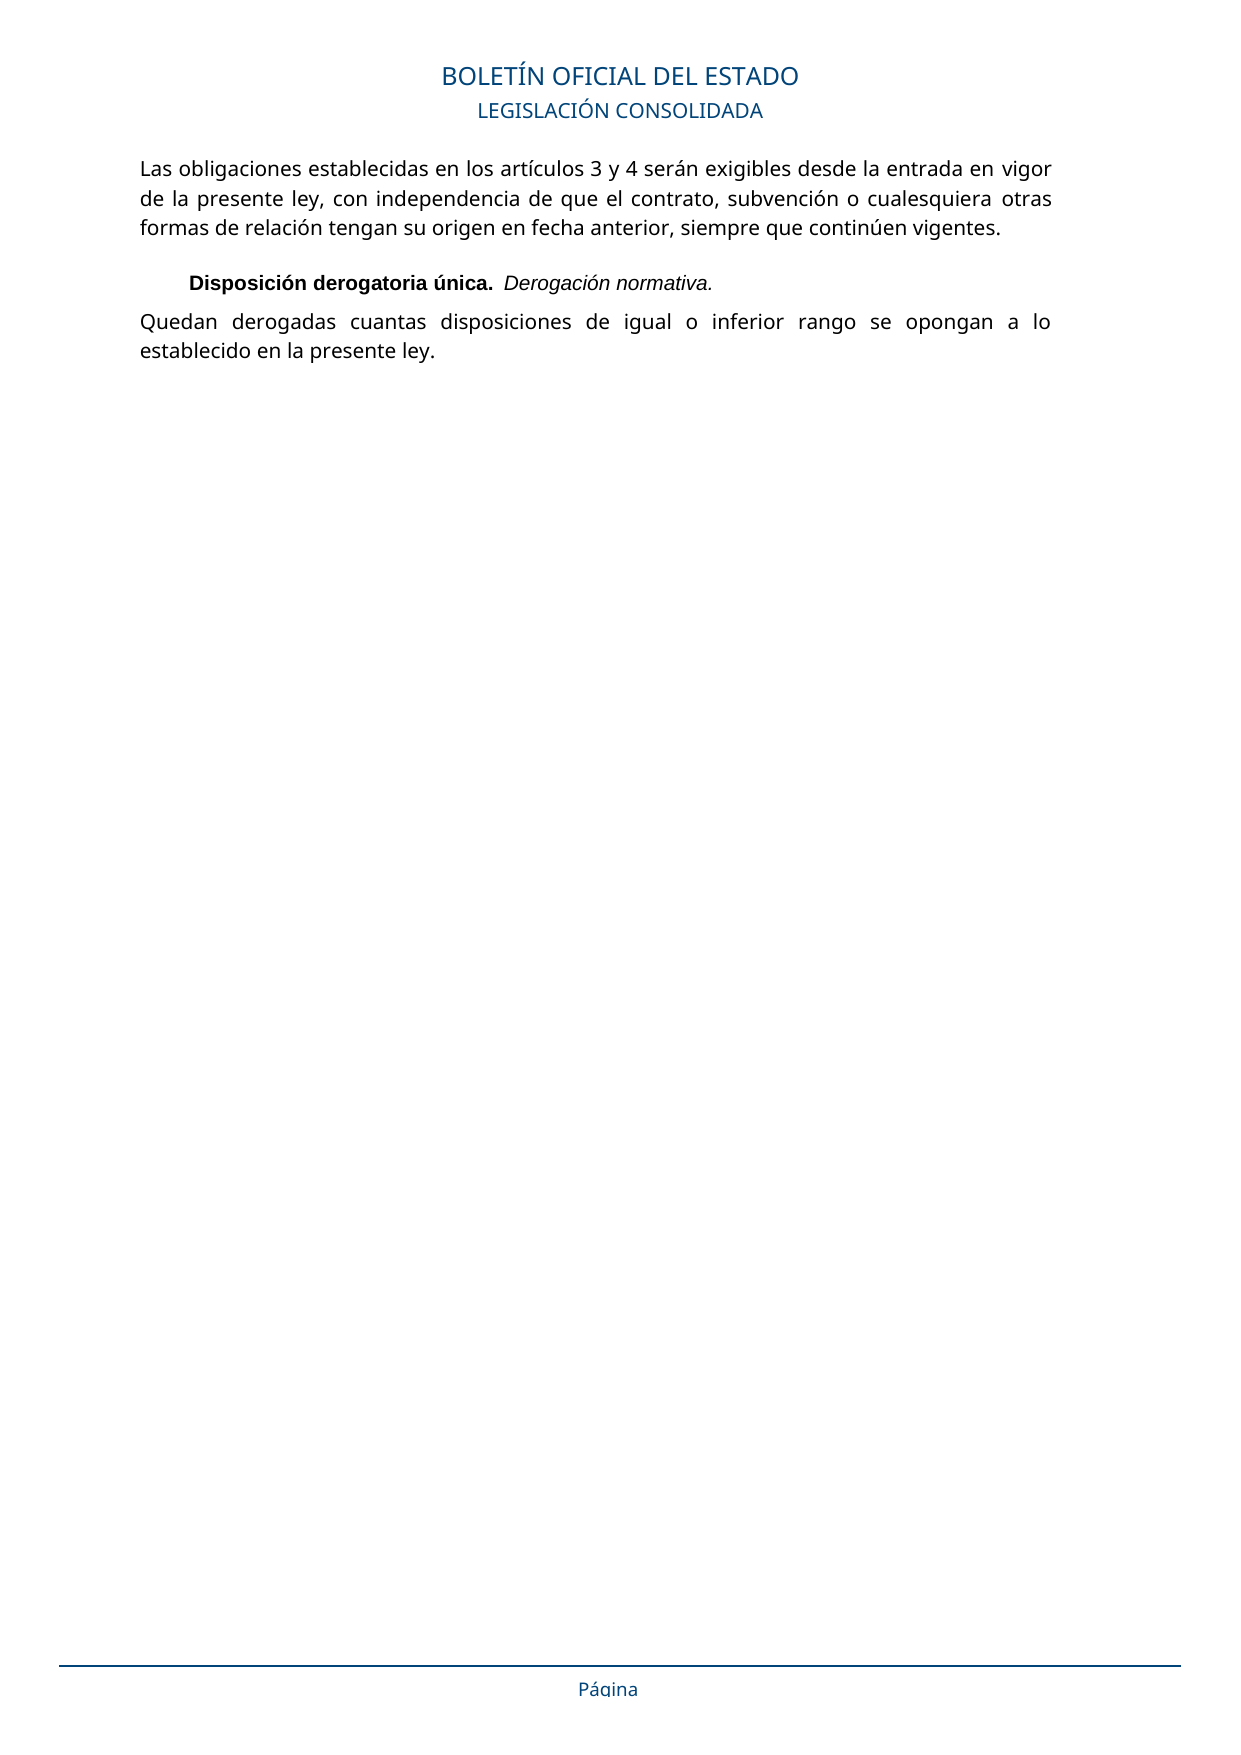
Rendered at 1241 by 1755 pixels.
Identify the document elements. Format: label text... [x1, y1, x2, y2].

text Quedan derogadas cuantas disposiciones de igual o inferior rango se opongan a lo establecido en la presente ley. [139, 307, 1052, 365]
text Disposición derogatoria única. Derogación normativa. [189, 271, 1184, 295]
text Las obligaciones establecidas en los artículos 3 y 4 serán exigibles desde la entrada en vigor de la presente ley, con independencia de que el contrato, subvención o cualesquiera otras formas de relación tengan su origen en fecha anterior, siempre que continúen vigentes. [139, 154, 1052, 241]
